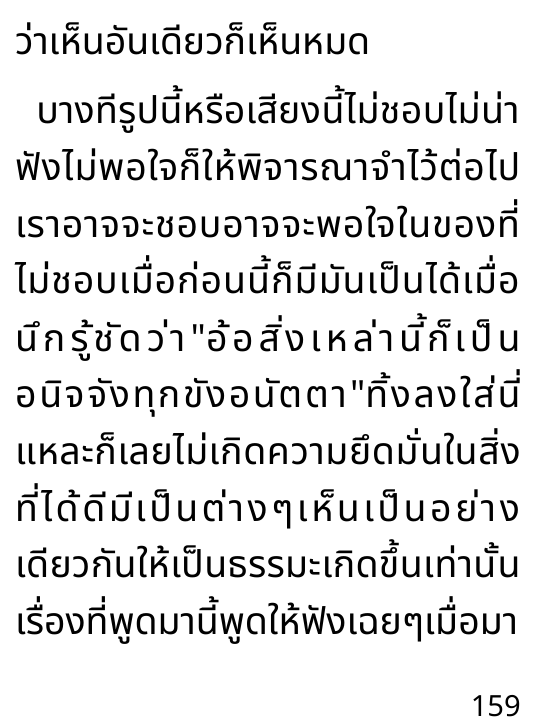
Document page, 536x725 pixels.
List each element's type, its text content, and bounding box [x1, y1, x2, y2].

text บางทีรูปนี้หรือเสียงนี้ไม่ชอบไม่น่าฟังไม่พอใจก็ให้พิจารณาจำไว้ต่อไปเราอาจจะชอบอาจจะพอใจในของที่ไม่ชอบเมื่อก่อนนี้ก็มีมันเป็นได้เมื่อนึกรู้ชัดว่า"อ้อสิ่งเหล่านี้ก็เป็นอนิจจังทุกขังอนัตตา"ทิ้งลงใส่นี่แหละก็เลยไม่เกิดความยึดมั่นในสิ่งที่ได้ดีมีเป็นต่างๆเห็นเป็นอย่างเดียวกันให้เป็นธรรมะเกิดขึ้นเท่านั้นเรื่องที่พูดมานี้พูดให้ฟังเฉยๆเมื่อมา [15, 84, 521, 651]
text ว่าเห็นอันเดียวก็เห็นหมด [15, 15, 521, 72]
